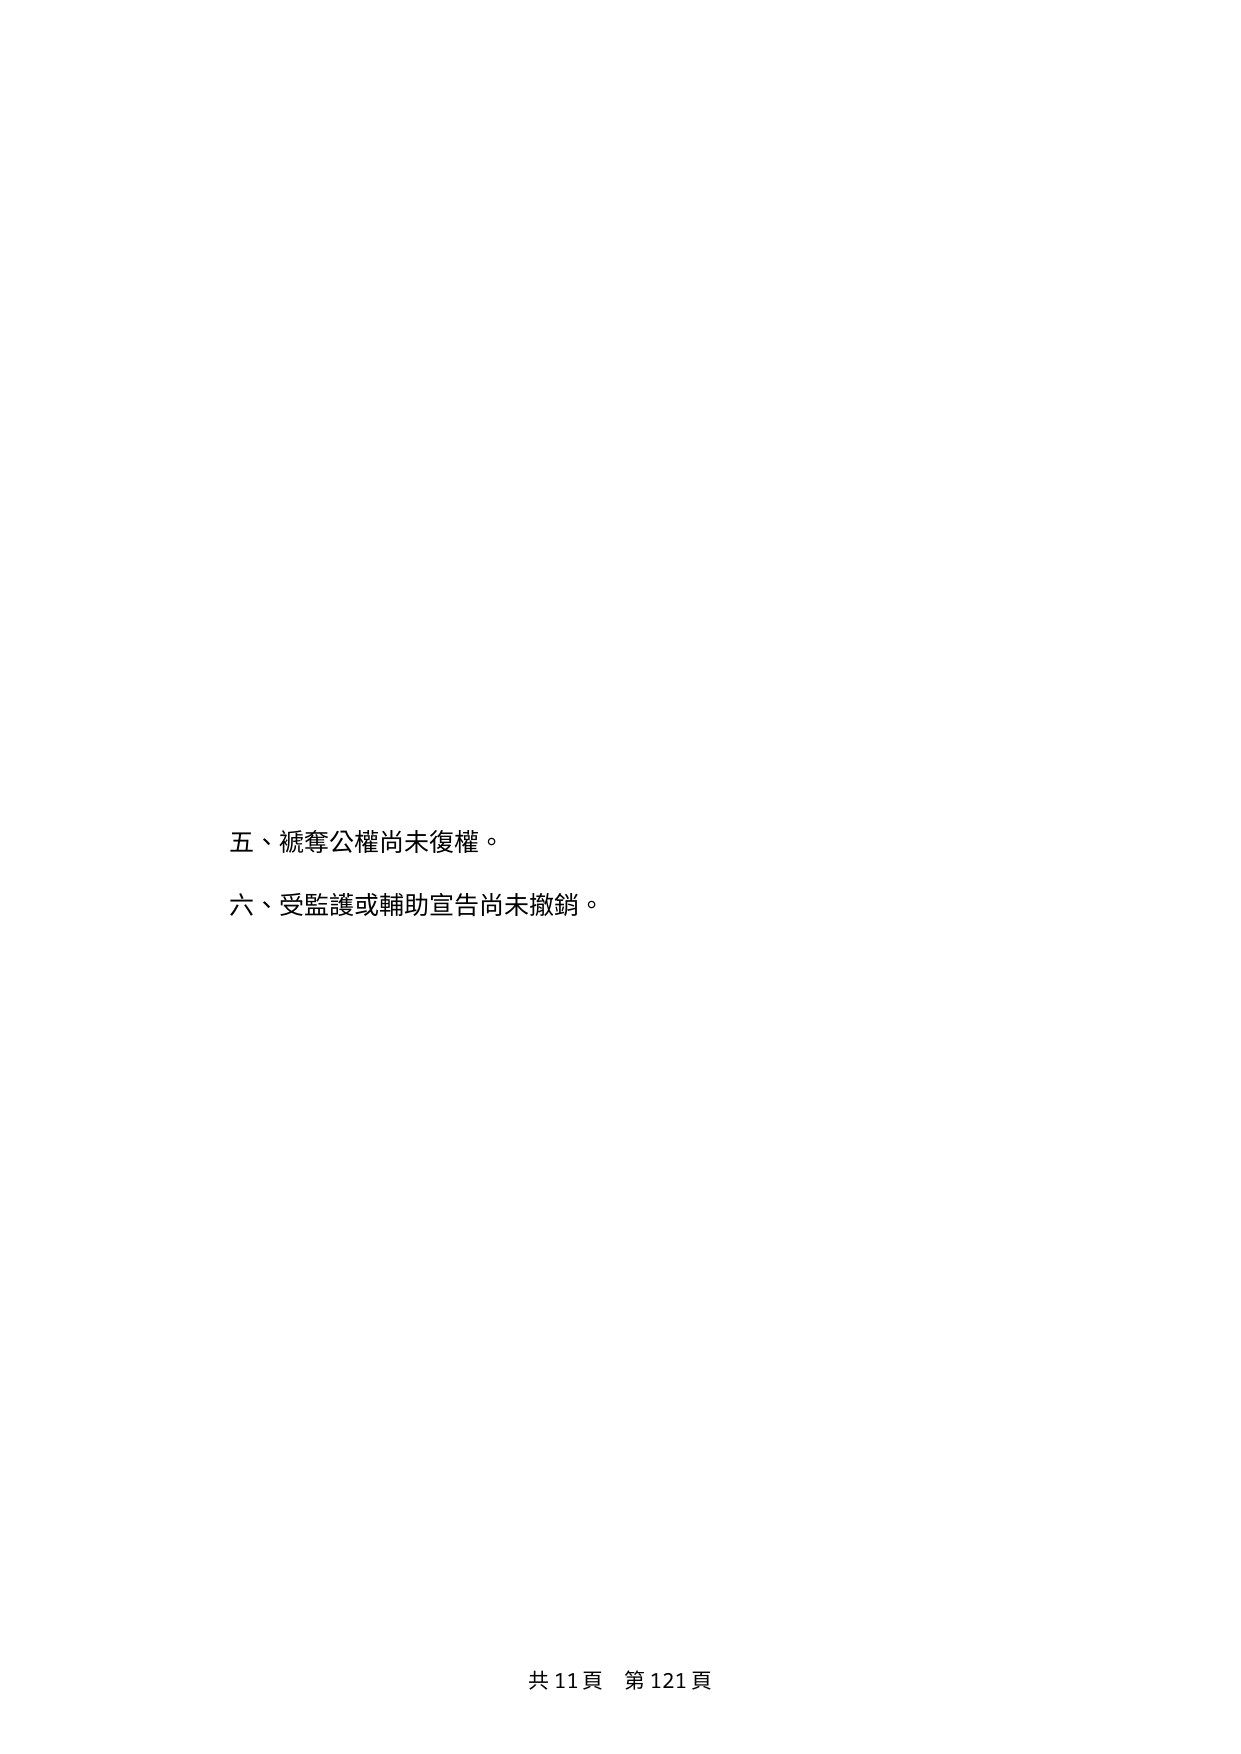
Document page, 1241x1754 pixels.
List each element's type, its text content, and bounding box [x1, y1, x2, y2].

text 五、褫奪公權尚未復權。 [118, 799, 1122, 862]
text 六、受監護或輔助宣告尚未撤銷。 [118, 862, 1122, 924]
